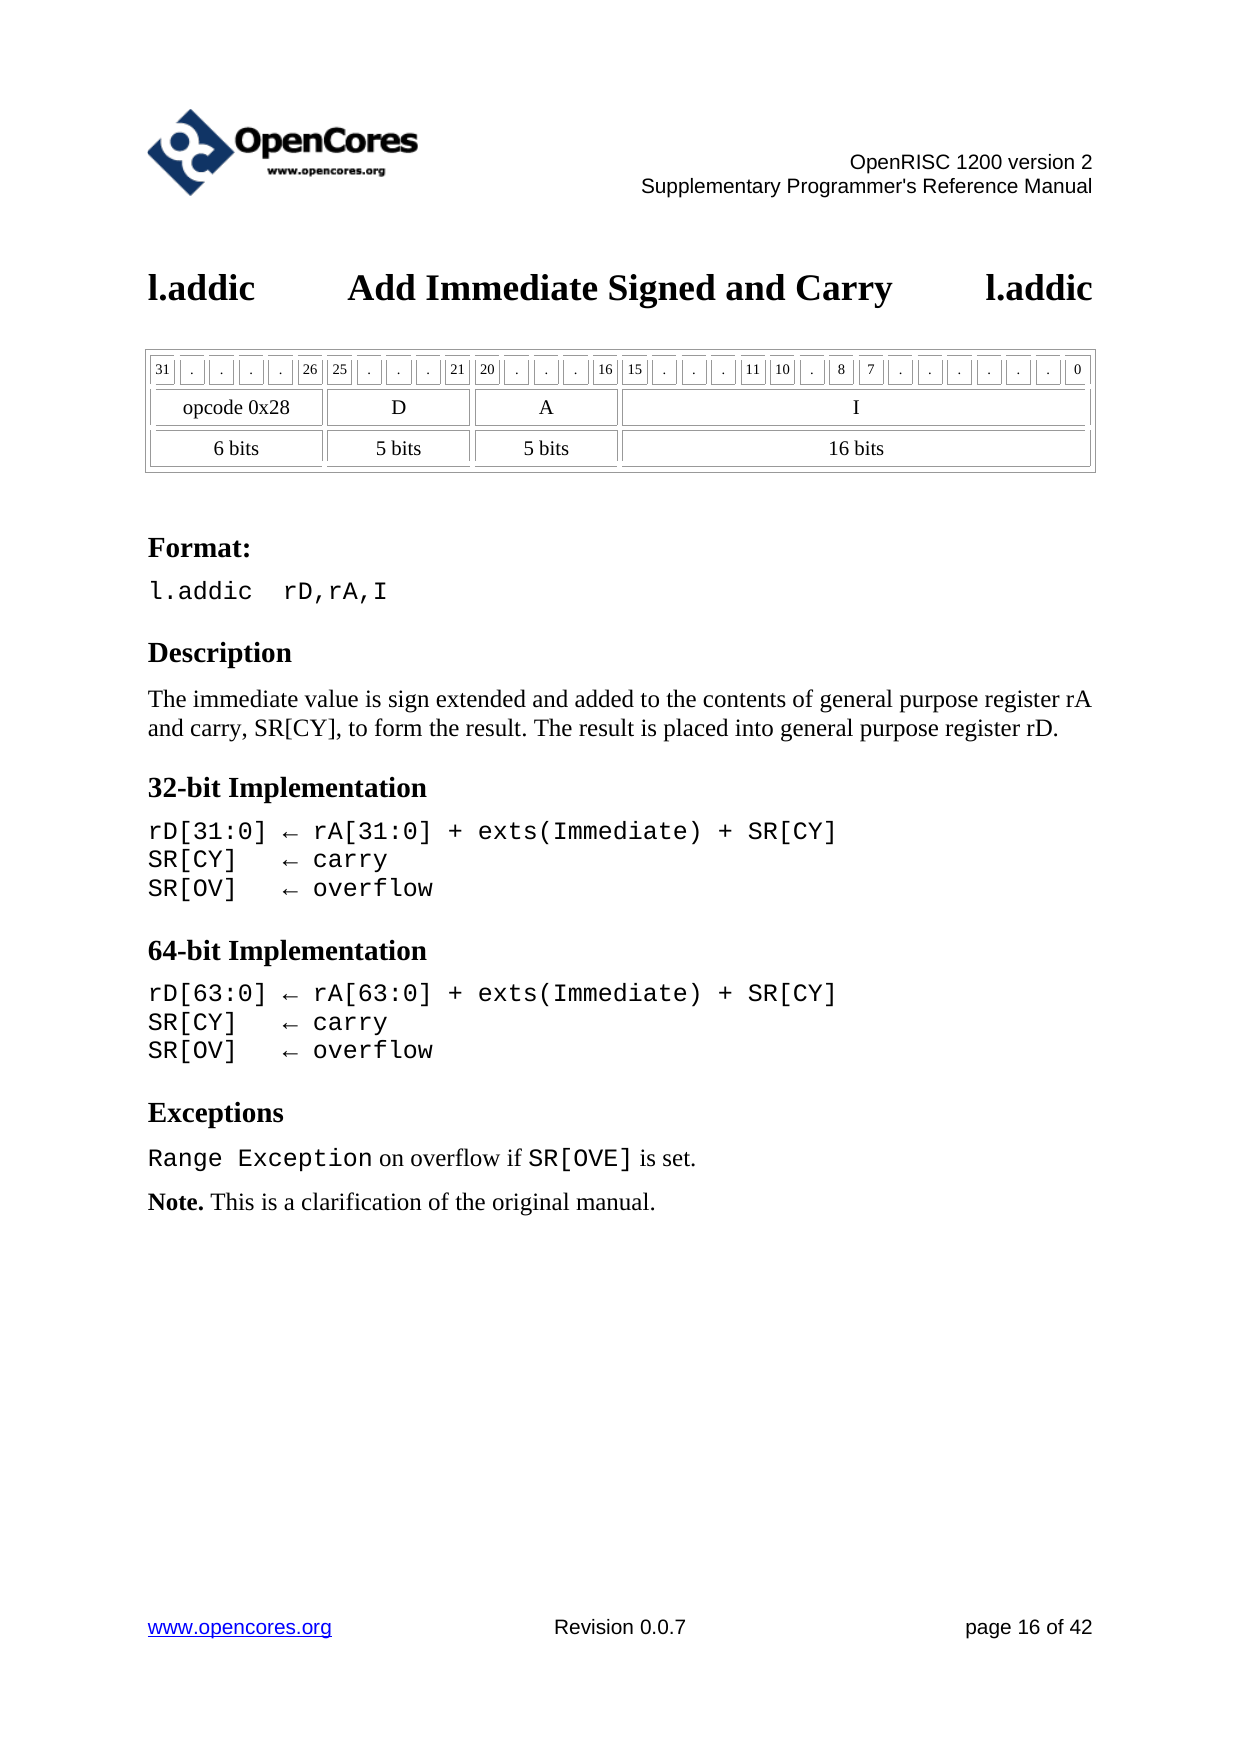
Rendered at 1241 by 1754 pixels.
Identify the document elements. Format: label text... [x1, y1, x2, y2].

table_cell 5 bits [325, 425, 472, 466]
table_header . [797, 350, 826, 383]
title 64-bit Implementation [148, 933, 1093, 966]
table_header 15 [620, 350, 649, 383]
table_header 21 [443, 350, 472, 383]
table_header 8 [826, 350, 856, 383]
table_header . [236, 350, 266, 383]
table_header 25 [325, 350, 354, 383]
table_cell A [472, 384, 620, 425]
table_header . [413, 350, 443, 383]
table_header . [886, 350, 915, 383]
table_header . [1004, 350, 1033, 383]
table_header 0 [1063, 350, 1093, 383]
table_cell 5 bits [472, 425, 620, 466]
text rD[31:0] ← rA[31:0] + exts(Immediate) + SR[CY] [148, 819, 1093, 847]
text SR[CY] ← carry [148, 847, 1093, 875]
table_header 31 [148, 350, 177, 383]
table_header 10 [768, 350, 797, 383]
table_header . [915, 350, 944, 383]
table_header . [561, 350, 590, 383]
table_header 16 [590, 350, 620, 383]
table_cell 6 bits [148, 425, 325, 466]
title Description [148, 636, 1093, 669]
table_header l.addic [148, 227, 324, 308]
table_cell D [325, 384, 472, 425]
text Range Exception on overflow if SR[OVE] is set. [148, 1143, 1093, 1174]
text Note. This is a clarification of the original manual. [148, 1187, 1093, 1215]
table_header . [177, 350, 207, 383]
table_header . [207, 350, 236, 383]
table_header . [679, 350, 708, 383]
table_header 20 [472, 350, 502, 383]
title 32-bit Implementation [148, 770, 1093, 804]
title Exceptions [148, 1095, 1093, 1128]
table_header . [1033, 350, 1063, 383]
text The immediate value is sign extended and added to the contents of general purpose register rA and carry, SR[CY], to form the result. The result is placed into general purpose register rD. [148, 684, 1093, 741]
table_header 7 [856, 350, 886, 383]
text SR[OV] ← overflow [148, 875, 1093, 904]
table_cell opcode 0x28 [148, 384, 325, 425]
text l.addic rD,rA,I [148, 578, 1093, 607]
text rD[63:0] ← rA[63:0] + exts(Immediate) + SR[CY] [148, 981, 1093, 1009]
table_header 11 [738, 350, 767, 383]
table_cell 16 bits [620, 425, 1093, 466]
table_header . [384, 350, 413, 383]
table_header . [502, 350, 531, 383]
table_header . [266, 350, 295, 383]
table_header . [945, 350, 974, 383]
table_header . [649, 350, 679, 383]
table_header Add Immediate Signed and Carry [325, 227, 915, 308]
text SR[OV] ← overflow [148, 1038, 1093, 1066]
table_cell I [620, 384, 1093, 425]
table_header . [354, 350, 384, 383]
text SR[CY] ← carry [148, 1009, 1093, 1038]
table_header l.addic [915, 227, 1093, 308]
picture [147, 109, 418, 196]
table_header . [708, 350, 738, 383]
table_header 26 [295, 350, 325, 383]
title Format: [148, 530, 1093, 563]
table_header . [974, 350, 1003, 383]
table_header . [531, 350, 561, 383]
